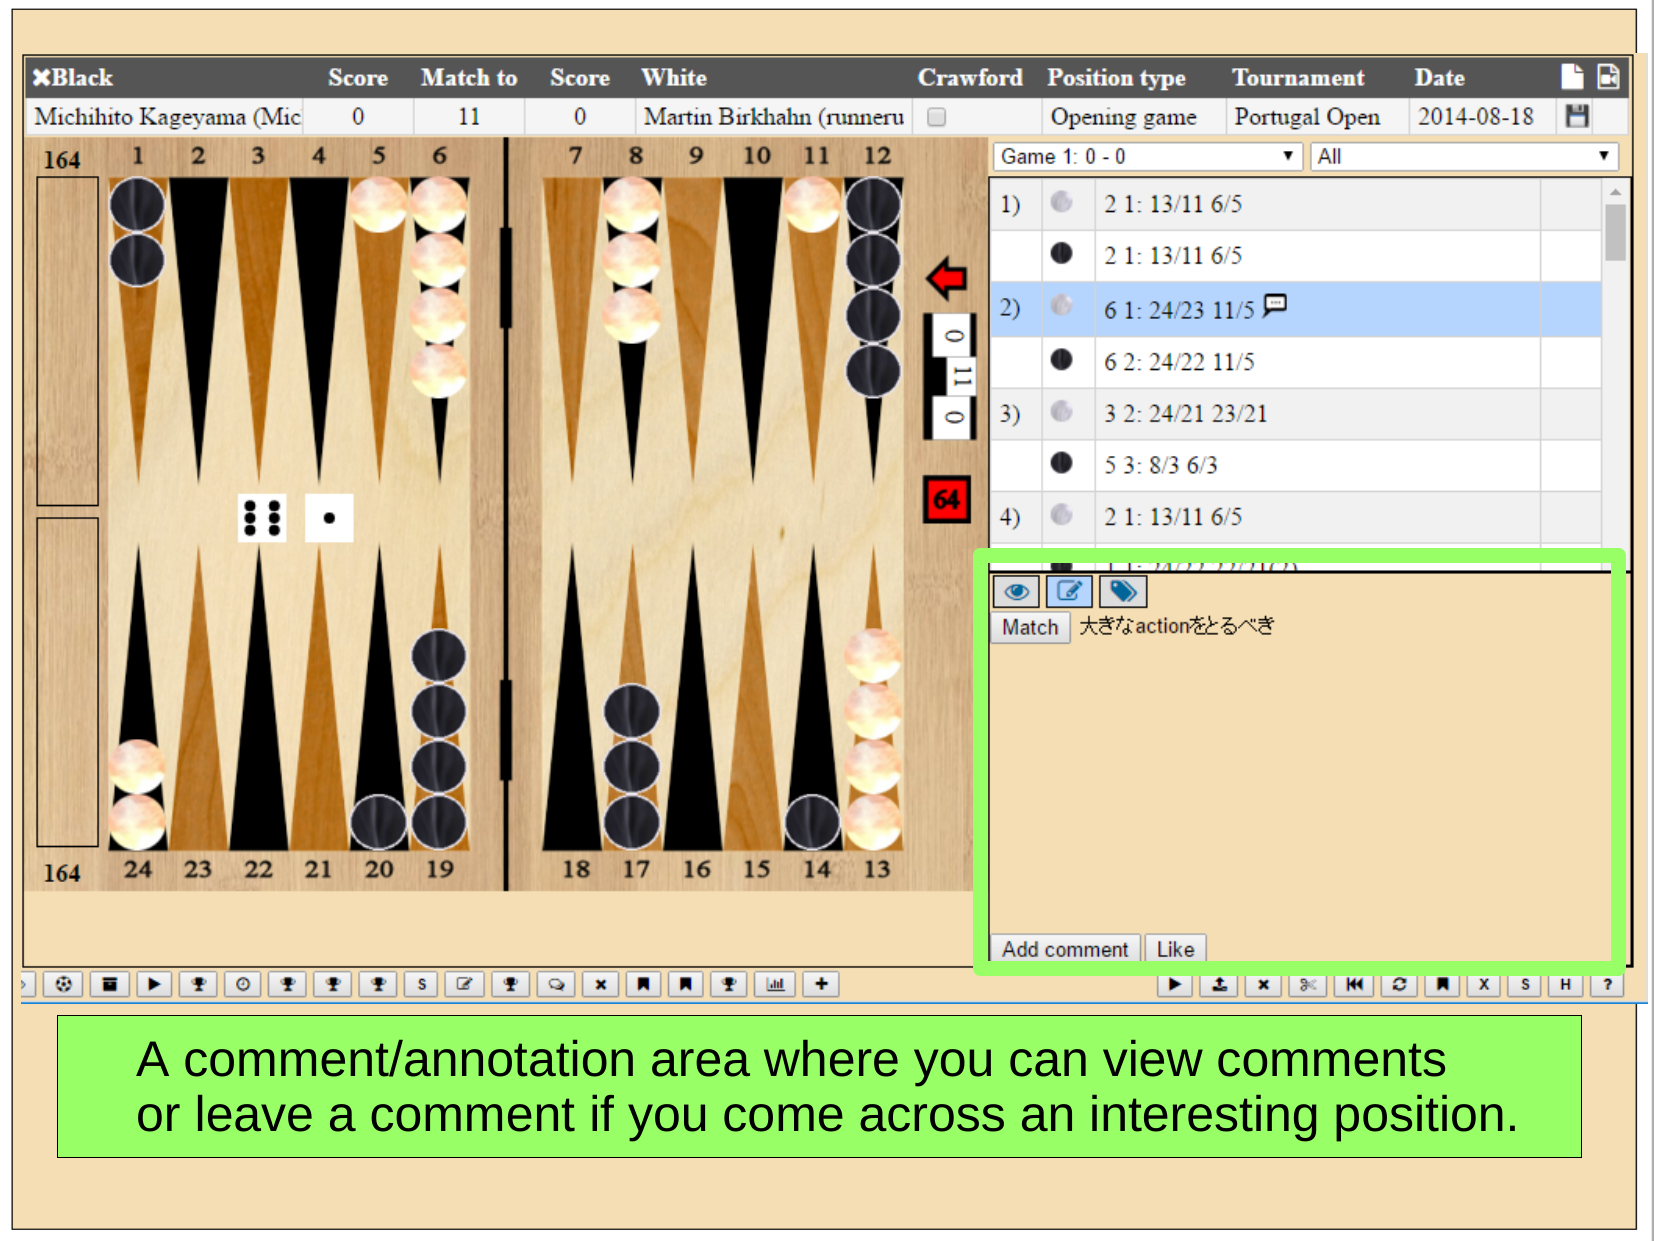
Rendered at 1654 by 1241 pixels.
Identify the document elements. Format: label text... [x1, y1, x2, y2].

text_box A comment/annotation area where you can view comments or leave a comment if you come across an interesting position. [57, 1015, 1582, 1158]
picture [0, 0, 1654, 1241]
list [129, 1004, 1583, 1217]
